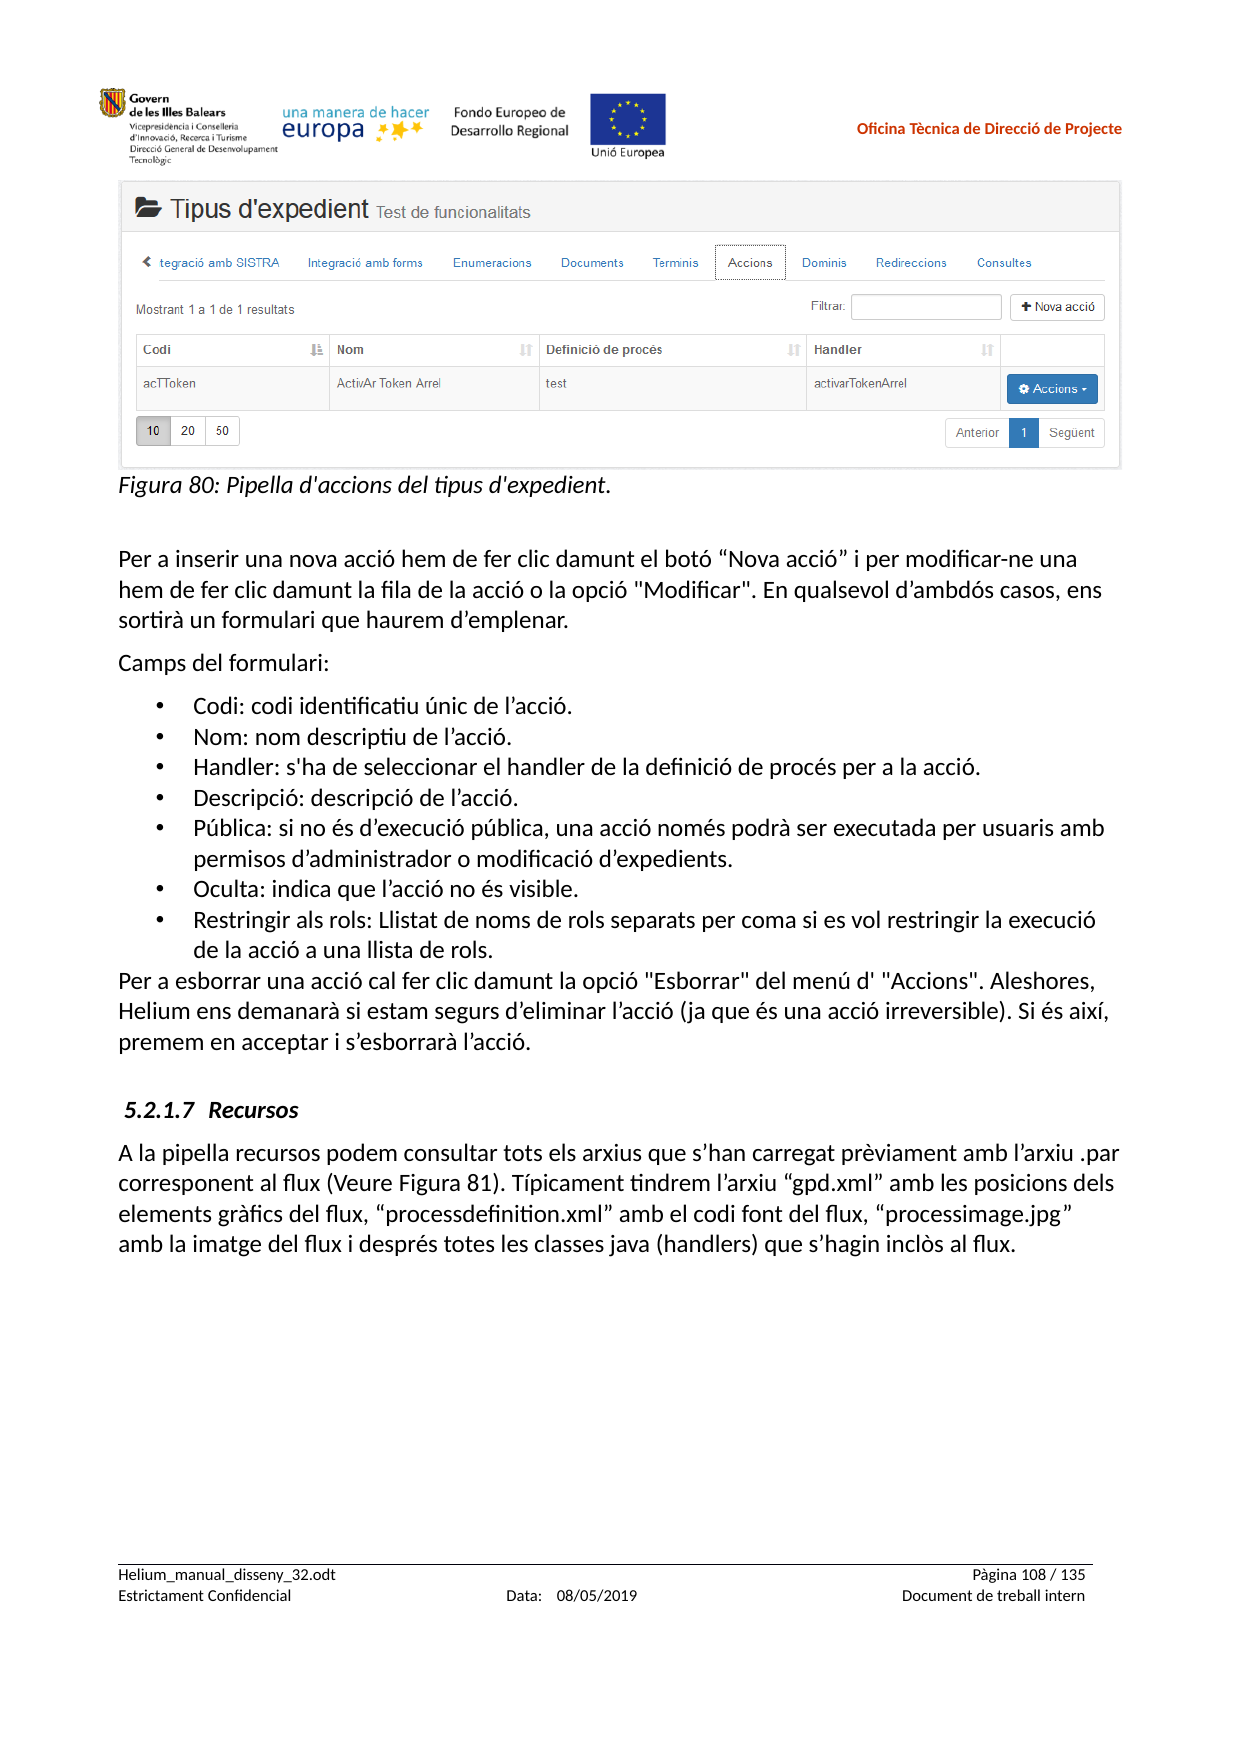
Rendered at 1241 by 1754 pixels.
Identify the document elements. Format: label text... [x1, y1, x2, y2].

list Pública: si no és d’execució pública, una acció només podrà ser executada per usuaris amb permisos d’administrador o modificació d’expedients. [156, 812, 1122, 873]
text Per a inserir una nova acció hem de fer clic damunt el botó “Nova acció” i per modificar-ne una hem de fer clic damunt la fila de la acció o la opció "Modificar". En qualsevol d’ambdós casos, ens sortirà un formulari que haurem d’emplenar. [118, 543, 1122, 635]
list Codi: codi identificatiu únic de l’acció. [156, 690, 1122, 721]
list Nom: nom descriptiu de l’acció. [156, 721, 1122, 751]
text Figura 80: Pipella d'accions del tipus d'expedient. [118, 470, 1122, 500]
text A la pipella recursos podem consultar tots els arxius que s’han carregat prèviament amb l’arxiu .par corresponent al flux (Veure Figura 81). Típicament tindrem l’arxiu “gpd.xml” amb les posicions dels elements gràfics del flux, “processdefinition.xml” amb el codi font del flux, “processimage.jpg” amb la imatge del flux i després totes les classes java (handlers) que s’hagin inclòs al flux. [118, 1137, 1122, 1259]
text Per a esborrar una acció cal fer clic damunt la opció "Esborrar" del menú d' "Accions". Aleshores, Helium ens demanarà si estam segurs d’eliminar l’acció (ja que és una acció irreversible). Si és així, premem en acceptar i s’esborrarà l’acció. [118, 965, 1122, 1057]
subtitle Recursos [118, 1094, 1122, 1124]
list Restringir als rols: Llistat de noms de rols separats per coma si es vol restringir la execució de la acció a una llista de rols. [156, 904, 1122, 965]
list Oculta: indica que l’acció no és visible. [156, 873, 1122, 904]
picture [99, 87, 668, 166]
list Descripció: descripció de l’acció. [156, 782, 1122, 812]
text Camps del formulari: [118, 647, 1122, 678]
list Handler: s'ha de seleccionar el handler de la definició de procés per a la acció. [156, 751, 1122, 782]
picture [118, 180, 1123, 470]
